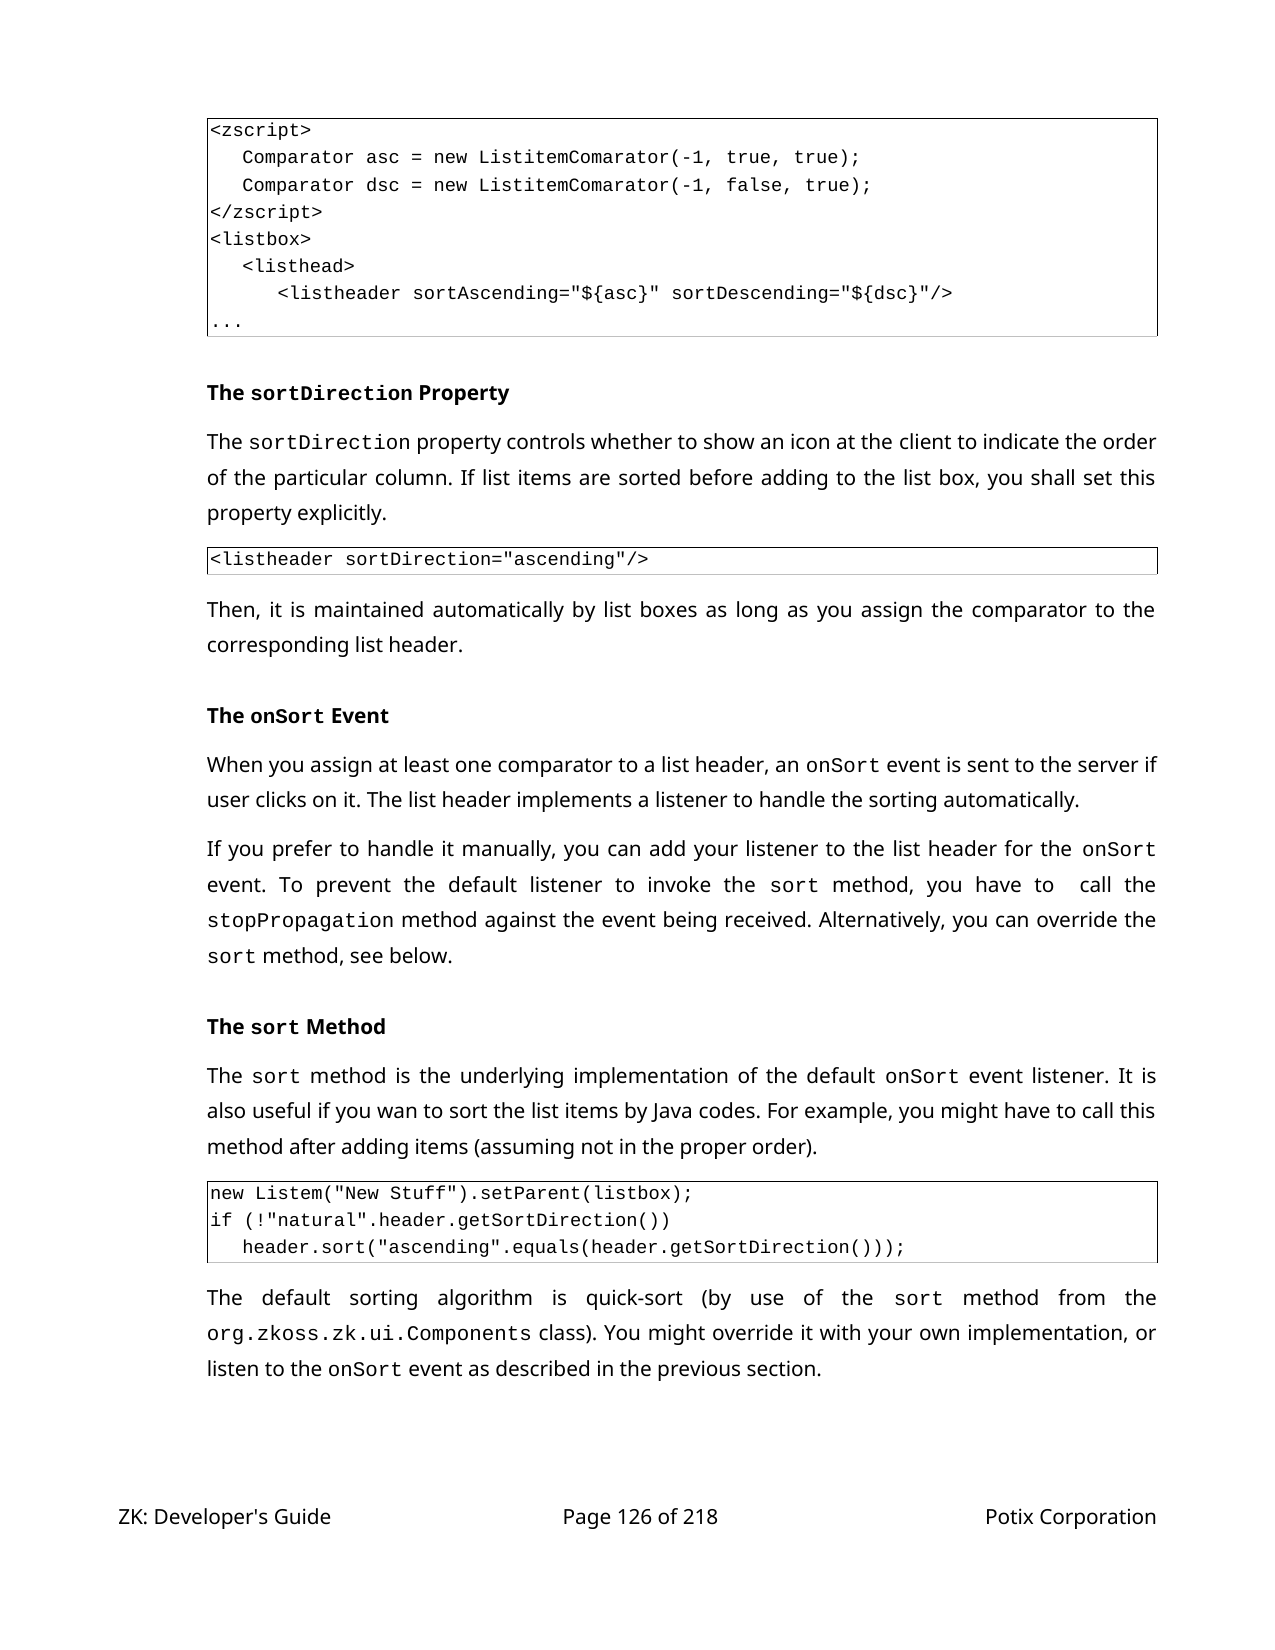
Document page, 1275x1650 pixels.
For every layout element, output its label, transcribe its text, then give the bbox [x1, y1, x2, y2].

text if (!"natural".header.getSortDirection()) [208, 1208, 1157, 1232]
text new Listem("New Stuff").setParent(listbox); [208, 1182, 1157, 1205]
text <zscript> [208, 119, 1157, 142]
text The sort method is the underlying implementation of the default onSort event listener. It is also useful if you wan to sort the list items by Java codes. For example, you might have to call this method after adding items (assuming not in the proper order). [207, 1061, 1157, 1160]
text <listbox> [208, 227, 1157, 251]
text header.sort("ascending".equals(header.getSortDirection())); [208, 1235, 1157, 1262]
text If you prefer to handle it manually, you can add your listener to the list header for the onSort event. To prevent the default listener to invoke the sort method, you have to call the stopPropagation method against the event being received. Alternatively, you can override the sort method, see below. [207, 834, 1157, 969]
text <listhead> [208, 254, 1157, 278]
text When you assign at least one comparator to a list header, an onSort event is sent to the server if user clicks on it. The list header implements a listener to handle the sorting automatically. [207, 750, 1157, 814]
text The sortDirection property controls whether to show an icon at the client to indicate the order of the particular column. If list items are sorted before adding to the list box, you shall set this property explicitly. [207, 427, 1157, 526]
subtitle The onSort Event [207, 701, 1157, 729]
text ... [208, 308, 1157, 336]
text <listheader sortDirection="ascending"/> [208, 548, 1157, 574]
text <listheader sortAscending="${asc}" sortDescending="${dsc}"/> [208, 281, 1157, 306]
text The default sorting algorithm is quick-sort (by use of the sort method from the org.zkoss.zk.ui.Components class). You might override it with your own implementation, or listen to the onSort event as described in the previous section. [207, 1283, 1157, 1383]
subtitle The sort Method [207, 1012, 1157, 1041]
text Comparator asc = new ListitemComarator(-1, true, true); [208, 145, 1157, 169]
text </zscript> [208, 200, 1157, 224]
subtitle The sortDirection Property [207, 378, 1157, 407]
text Then, it is maintained automatically by list boxes as long as you assign the comparator to the corresponding list header. [207, 595, 1157, 658]
text Comparator dsc = new ListitemComarator(-1, false, true); [208, 172, 1157, 197]
